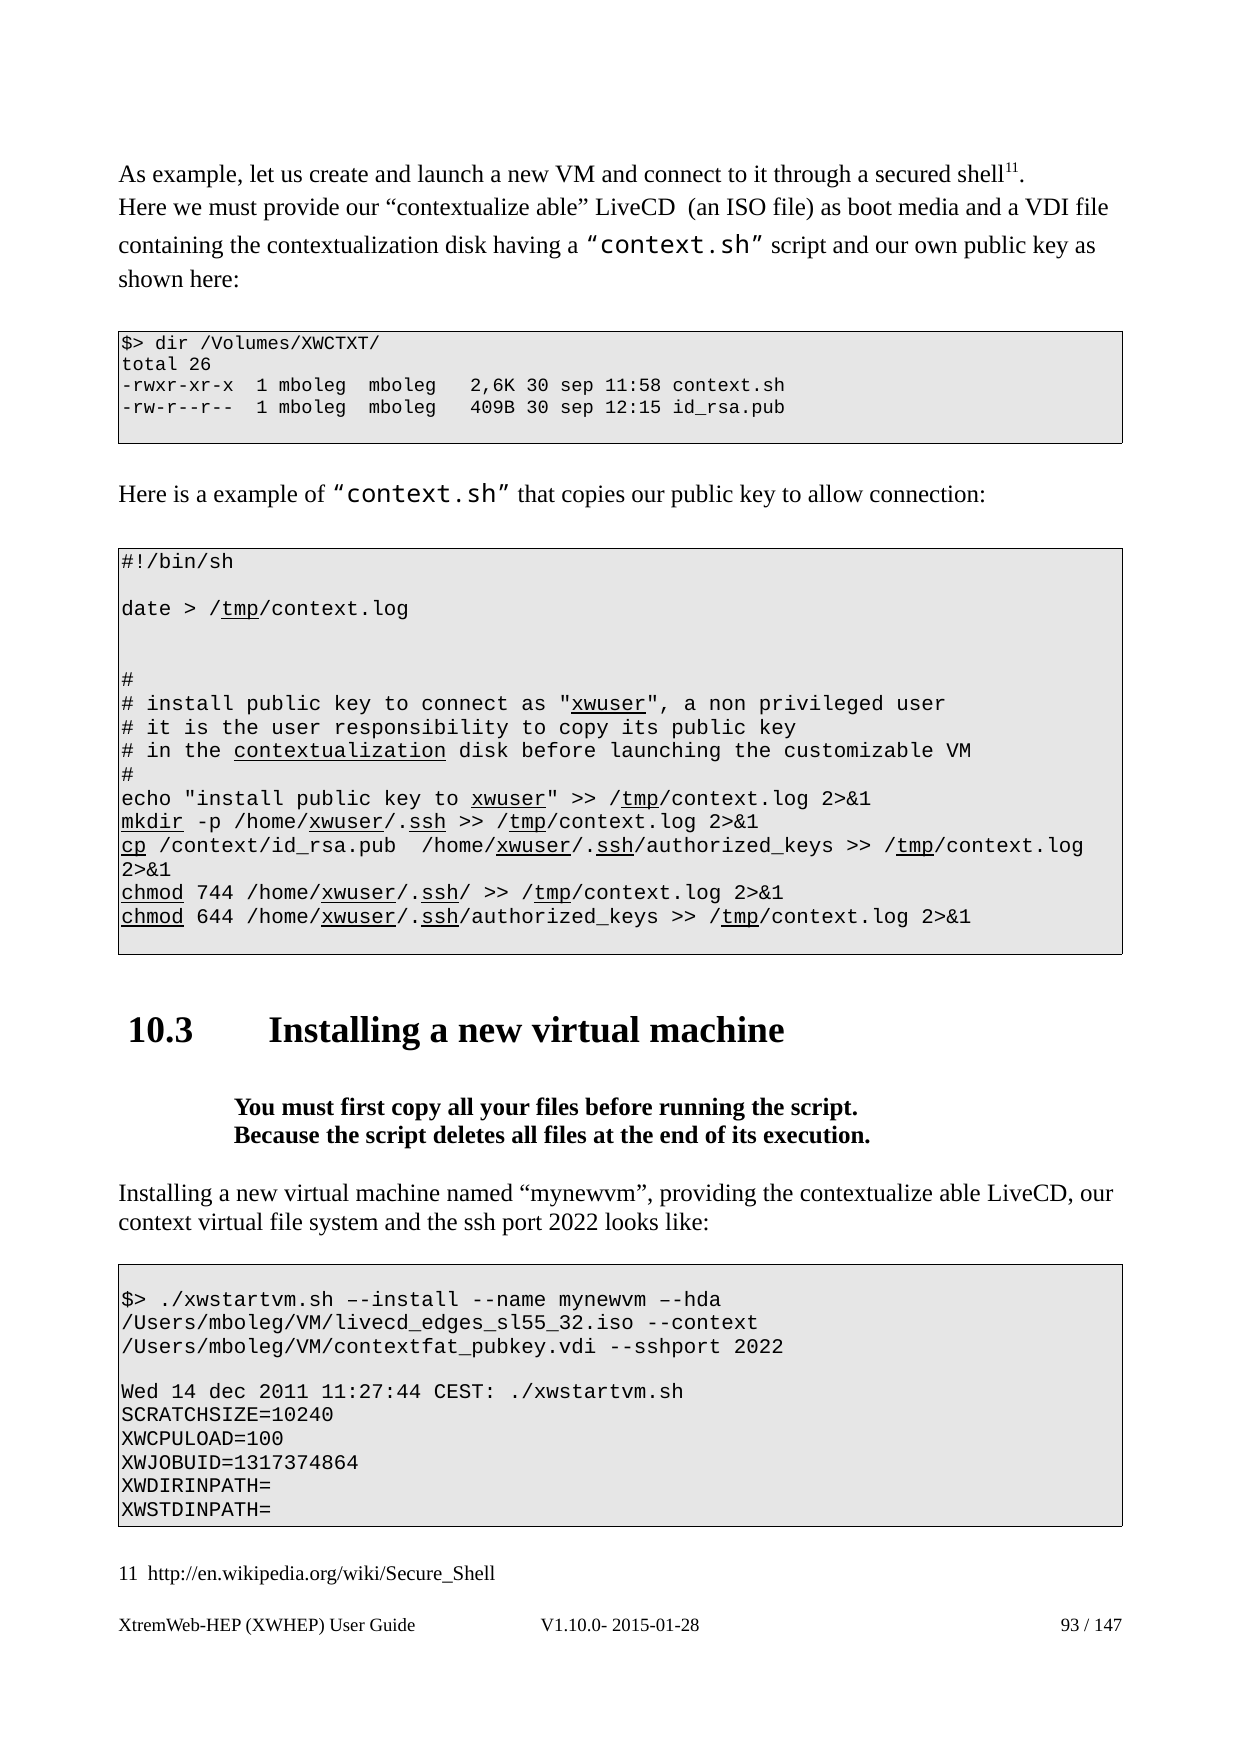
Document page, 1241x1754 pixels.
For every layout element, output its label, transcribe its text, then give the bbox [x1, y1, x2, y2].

text http://en.wikipedia.org/wiki/Secure_Shell [118, 1561, 1122, 1585]
text XWJOBUID=1317374864 [119, 1449, 1122, 1472]
text -rwxr-xr-x 1 mboleg mboleg 2,6K 30 sep 11:58 context.sh [119, 373, 1122, 394]
text # [119, 761, 1122, 784]
text # in the contextualization disk before launching the customizable VM [119, 737, 1122, 761]
text chmod 644 /home/xwuser/.ssh/authorized_keys >> /tmp/context.log 2>&1 [119, 903, 1122, 926]
text # install public key to connect as "xwuser", a non privileged user [119, 690, 1122, 714]
text Because the script deletes all files at the end of its execution. [233, 1121, 1004, 1149]
text SCRATCHSIZE=10240 [119, 1401, 1122, 1425]
text # it is the user responsibility to copy its public key [119, 714, 1122, 737]
text XWSTDINPATH= [119, 1496, 1122, 1526]
text mkdir -p /home/xwuser/.ssh >> /tmp/context.log 2>&1 [119, 808, 1122, 832]
text echo "install public key to xwuser" >> /tmp/context.log 2>&1 [119, 784, 1122, 808]
text XWDIRINPATH= [119, 1472, 1122, 1496]
text As example, let us create and launch a new VM and connect to it through a secured shell. [118, 159, 1122, 188]
text Wed 14 dec 2011 11:27:44 CEST: ./xwstartvm.sh [119, 1378, 1122, 1401]
text $> ./xwstartvm.sh –-install --name mynewvm –-hda /Users/mboleg/VM/livecd_edges_sl55_32.iso --context /Users/mboleg/VM/contextfat_pubkey.vdi --sshport 2022 [119, 1286, 1122, 1357]
text Installing a new virtual machine named “mynewvm”, providing the contextualize able LiveCD, our context virtual file system and the ssh port 2022 looks like: [118, 1178, 1122, 1236]
text # [119, 666, 1122, 690]
text $> dir /Volumes/XWCTXT/ [119, 332, 1122, 352]
text XWCPULOAD=100 [119, 1425, 1122, 1449]
text cp /context/id_rsa.pub /home/xwuser/.ssh/authorized_keys >> /tmp/context.log 2>&1 [119, 832, 1122, 879]
text Here is a example of “context.sh” that copies our public key to allow connection: [118, 476, 1122, 510]
text You must first copy all your files before running the script. [233, 1092, 1004, 1121]
text #!/bin/sh [119, 549, 1122, 572]
text Here we must provide our “contextualize able” LiveCD (an ISO file) as boot media and a VDI file containing the contextualization disk having a “context.sh” script and our own public key as shown here: [118, 192, 1122, 293]
text date > /tmp/context.log [119, 595, 1122, 619]
subtitle Installing a new virtual machine [118, 1007, 1122, 1051]
text -rw-r--r-- 1 mboleg mboleg 409B 30 sep 12:15 id_rsa.pub [119, 394, 1122, 416]
text chmod 744 /home/xwuser/.ssh/ >> /tmp/context.log 2>&1 [119, 879, 1122, 903]
text total 26 [119, 352, 1122, 373]
